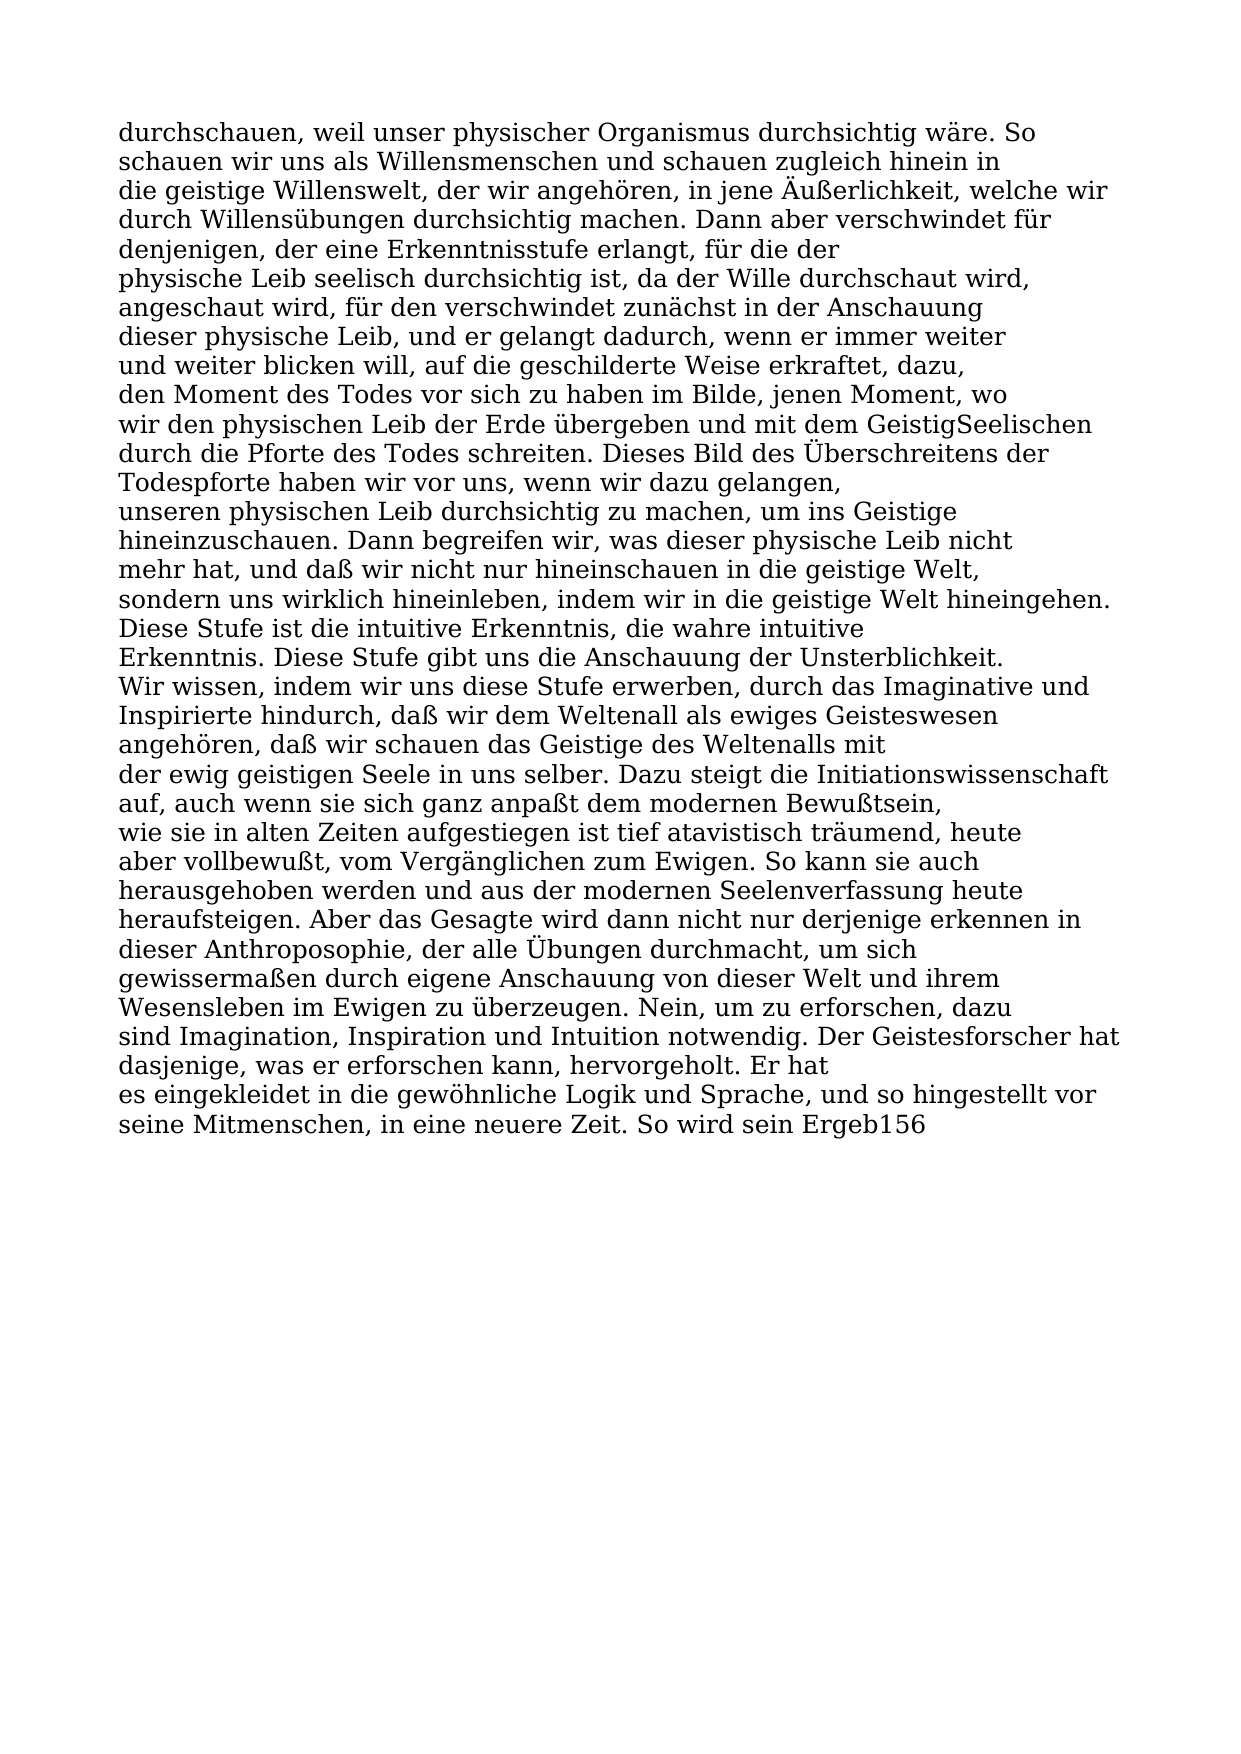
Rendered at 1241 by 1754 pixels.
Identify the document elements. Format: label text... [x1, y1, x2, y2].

text gewissermaßen durch eigene Anschauung von dieser Welt und ihrem [118, 964, 1122, 993]
text heraufsteigen. Aber das Gesagte wird dann nicht nur derjenige erkennen in dieser Anthroposophie, der alle Übungen durchmacht, um sich [118, 906, 1122, 964]
text die geistige Willenswelt, der wir angehören, in jene Äußerlichkeit, welche wir durch Willensübungen durchsichtig machen. Dann aber verschwindet für denjenigen, der eine Erkenntnisstufe erlangt, für die der [118, 176, 1122, 264]
text Wir wissen, indem wir uns diese Stufe erwerben, durch das Imaginative und Inspirierte hindurch, daß wir dem Weltenall als ewiges Geisteswesen angehören, daß wir schauen das Geistige des Weltenalls mit [118, 672, 1122, 760]
text sondern uns wirklich hineinleben, indem wir in die geistige Welt hineingehen. Diese Stufe ist die intuitive Erkenntnis, die wahre intuitive [118, 585, 1122, 643]
text der ewig geistigen Seele in uns selber. Dazu steigt die Initiationswissenschaft auf, auch wenn sie sich ganz anpaßt dem modernen Bewußtsein, [118, 760, 1122, 818]
text aber vollbewußt, vom Vergänglichen zum Ewigen. So kann sie auch [118, 847, 1122, 876]
text es eingekleidet in die gewöhnliche Logik und Sprache, und so hingestellt vor seine Mitmenschen, in eine neuere Zeit. So wird sein Ergeb156 [118, 1081, 1122, 1139]
text den Moment des Todes vor sich zu haben im Bilde, jenen Moment, wo [118, 381, 1122, 410]
text schauen wir uns als Willensmenschen und schauen zugleich hinein in [118, 147, 1122, 176]
text Erkenntnis. Diese Stufe gibt uns die Anschauung der Unsterblichkeit. [118, 643, 1122, 672]
text Wesensleben im Ewigen zu überzeugen. Nein, um zu erforschen, dazu [118, 993, 1122, 1022]
text physische Leib seelisch durchsichtig ist, da der Wille durchschaut wird, [118, 264, 1122, 293]
text angeschaut wird, für den verschwindet zunächst in der Anschauung [118, 293, 1122, 322]
text wir den physischen Leib der Erde übergeben und mit dem GeistigSeelischen durch die Pforte des Todes schreiten. Dieses Bild des Überschreitens der Todespforte haben wir vor uns, wenn wir dazu gelangen, [118, 410, 1122, 497]
text dieser physische Leib, und er gelangt dadurch, wenn er immer weiter [118, 322, 1122, 351]
text sind Imagination, Inspiration und Intuition notwendig. Der Geistesforscher hat dasjenige, was er erforschen kann, hervorgeholt. Er hat [118, 1022, 1122, 1081]
text herausgehoben werden und aus der modernen Seelenverfassung heute [118, 876, 1122, 906]
text unseren physischen Leib durchsichtig zu machen, um ins Geistige hineinzuschauen. Dann begreifen wir, was dieser physische Leib nicht [118, 497, 1122, 556]
text durchschauen, weil unser physischer Organismus durchsichtig wäre. So [118, 118, 1122, 147]
text und weiter blicken will, auf die geschilderte Weise erkraftet, dazu, [118, 351, 1122, 381]
text wie sie in alten Zeiten aufgestiegen ist tief atavistisch träumend, heute [118, 818, 1122, 847]
text mehr hat, und daß wir nicht nur hineinschauen in die geistige Welt, [118, 556, 1122, 585]
